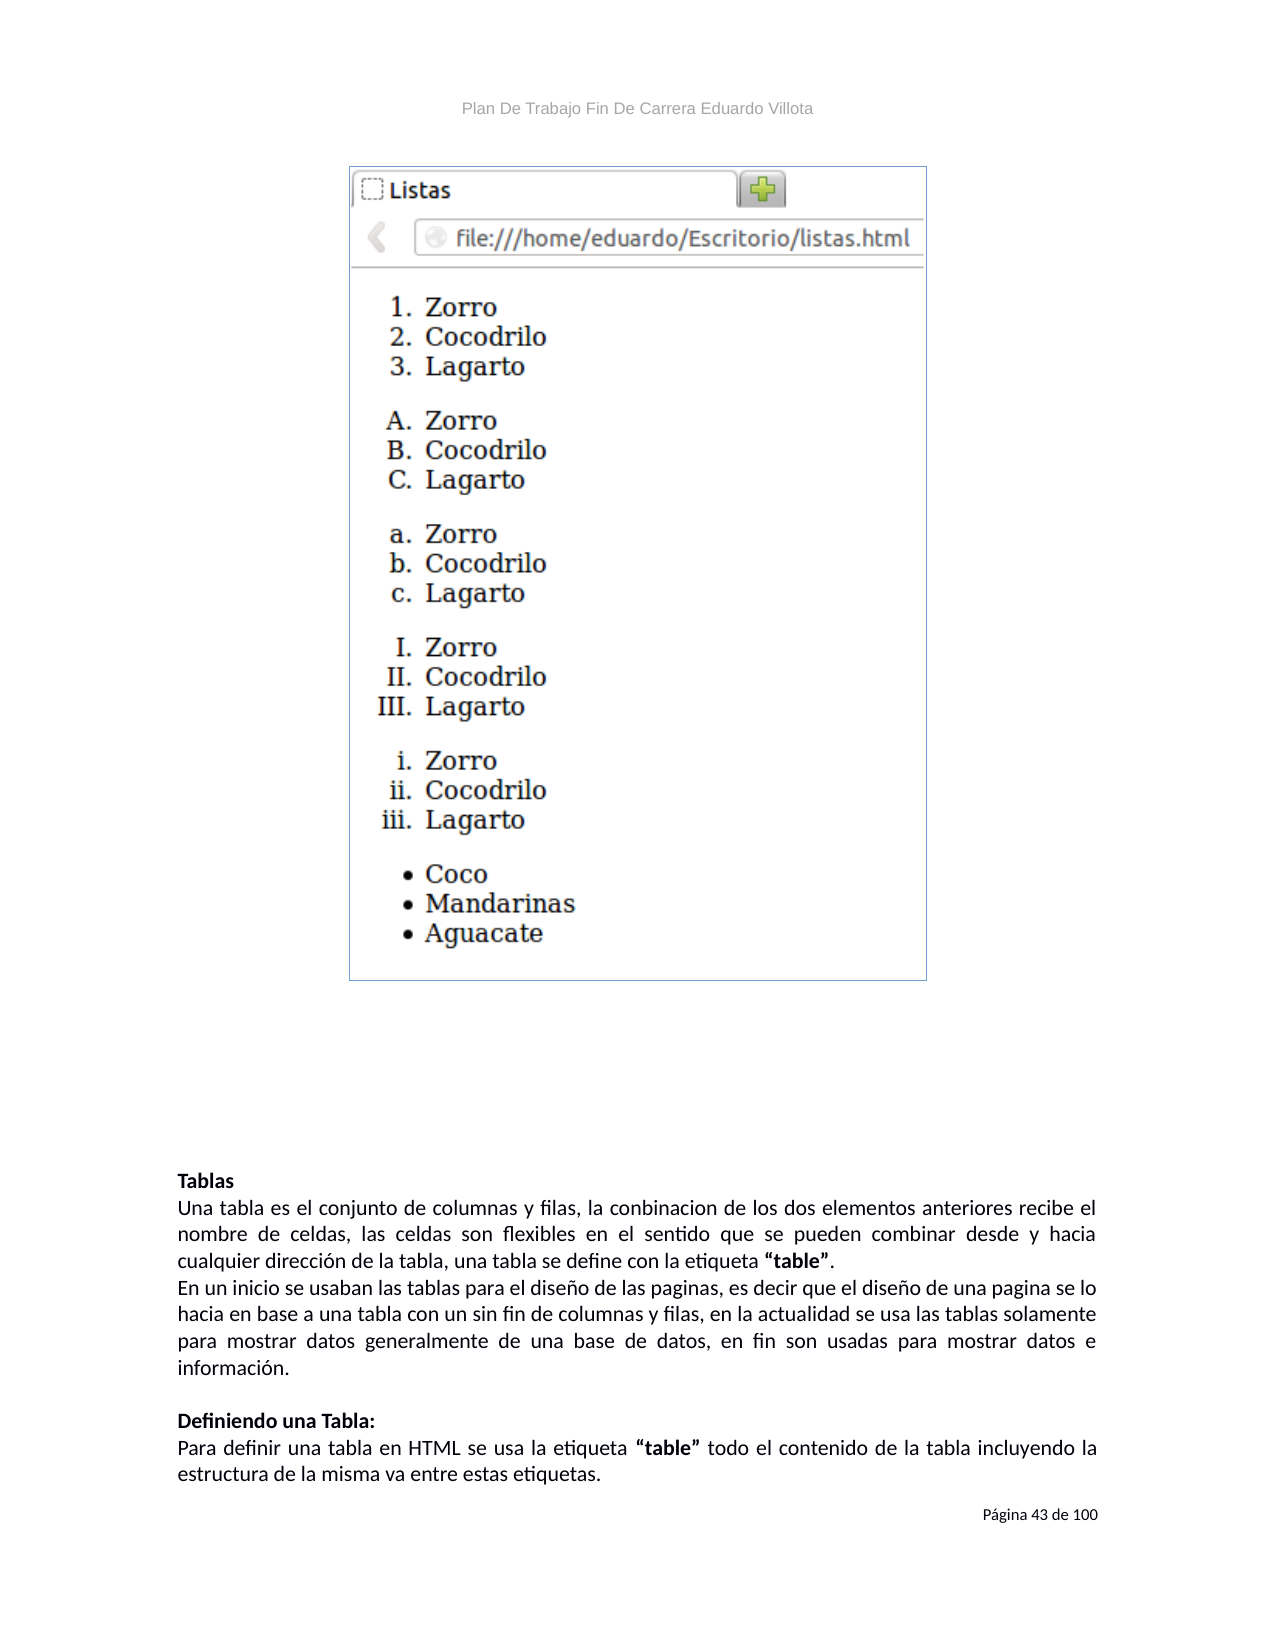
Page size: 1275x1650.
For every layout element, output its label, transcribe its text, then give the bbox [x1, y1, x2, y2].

picture [351, 169, 924, 978]
text Definiendo una Tabla: [177, 1407, 1098, 1434]
text Para definir una tabla en HTML se usa la etiqueta “table” todo el contenido de la tabla incluyendo la estructura de la misma va entre estas etiquetas. [177, 1434, 1098, 1487]
text En un inicio se usaban las tablas para el diseño de las paginas, es decir que el diseño de una pagina se lo hacia en base a una tabla con un sin fin de columnas y filas, en la actualidad se usa las tablas solamente para mostrar datos generalmente de una base de datos, en fin son usadas para mostrar datos e información. [177, 1274, 1098, 1380]
text Una tabla es el conjunto de columnas y filas, la conbinacion de los dos elementos anteriores recibe el nombre de celdas, las celdas son flexibles en el sentido que se pueden combinar desde y hacia cualquier dirección de la tabla, una tabla se define con la etiqueta “table”. [177, 1194, 1098, 1274]
text Tablas [177, 1167, 1098, 1194]
